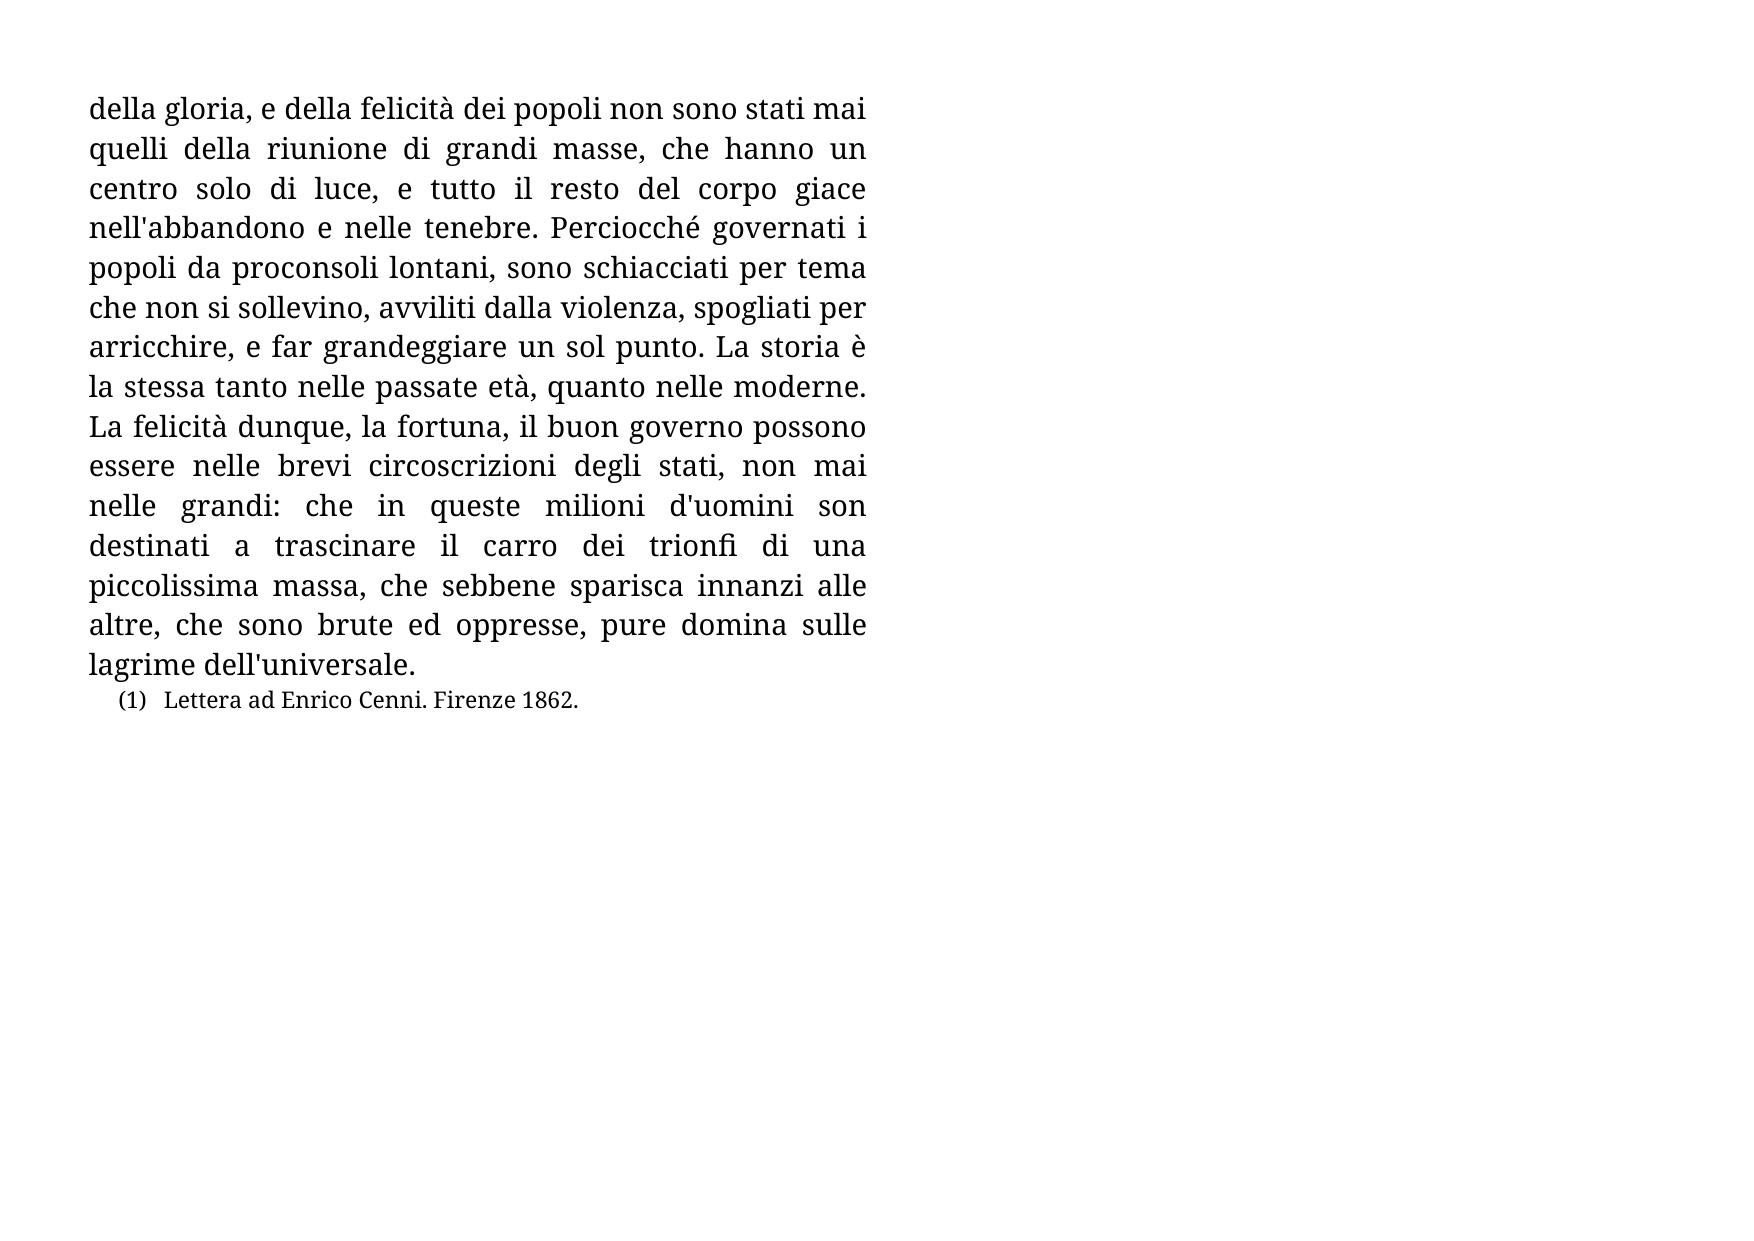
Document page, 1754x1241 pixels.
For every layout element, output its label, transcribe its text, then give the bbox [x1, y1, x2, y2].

list Lettera ad Enrico Cenni. Firenze 1862. [88, 684, 868, 715]
text della gloria, e della felicità dei popoli non sono stati mai quelli della riunione di grandi masse, che hanno un centro solo di luce, e tutto il resto del corpo giace nell'abbandono e nelle tenebre. Perciocché governati i popoli da proconsoli lontani, sono schiacciati per tema che non si sollevino, avviliti dalla violenza, spogliati per arricchire, e far grandeggiare un sol punto. La storia è la stessa tanto nelle passate età, quanto nelle moderne. La felicità dunque, la fortuna, il buon governo possono essere nelle brevi circoscrizioni degli stati, non mai nelle grandi: che in queste milioni d'uomini son destinati a trascinare il carro dei trionfi di una piccolissima massa, che sebbene sparisca innanzi alle altre, che sono brute ed oppresse, pure domina sulle lagrime dell'universale. [88, 88, 868, 684]
